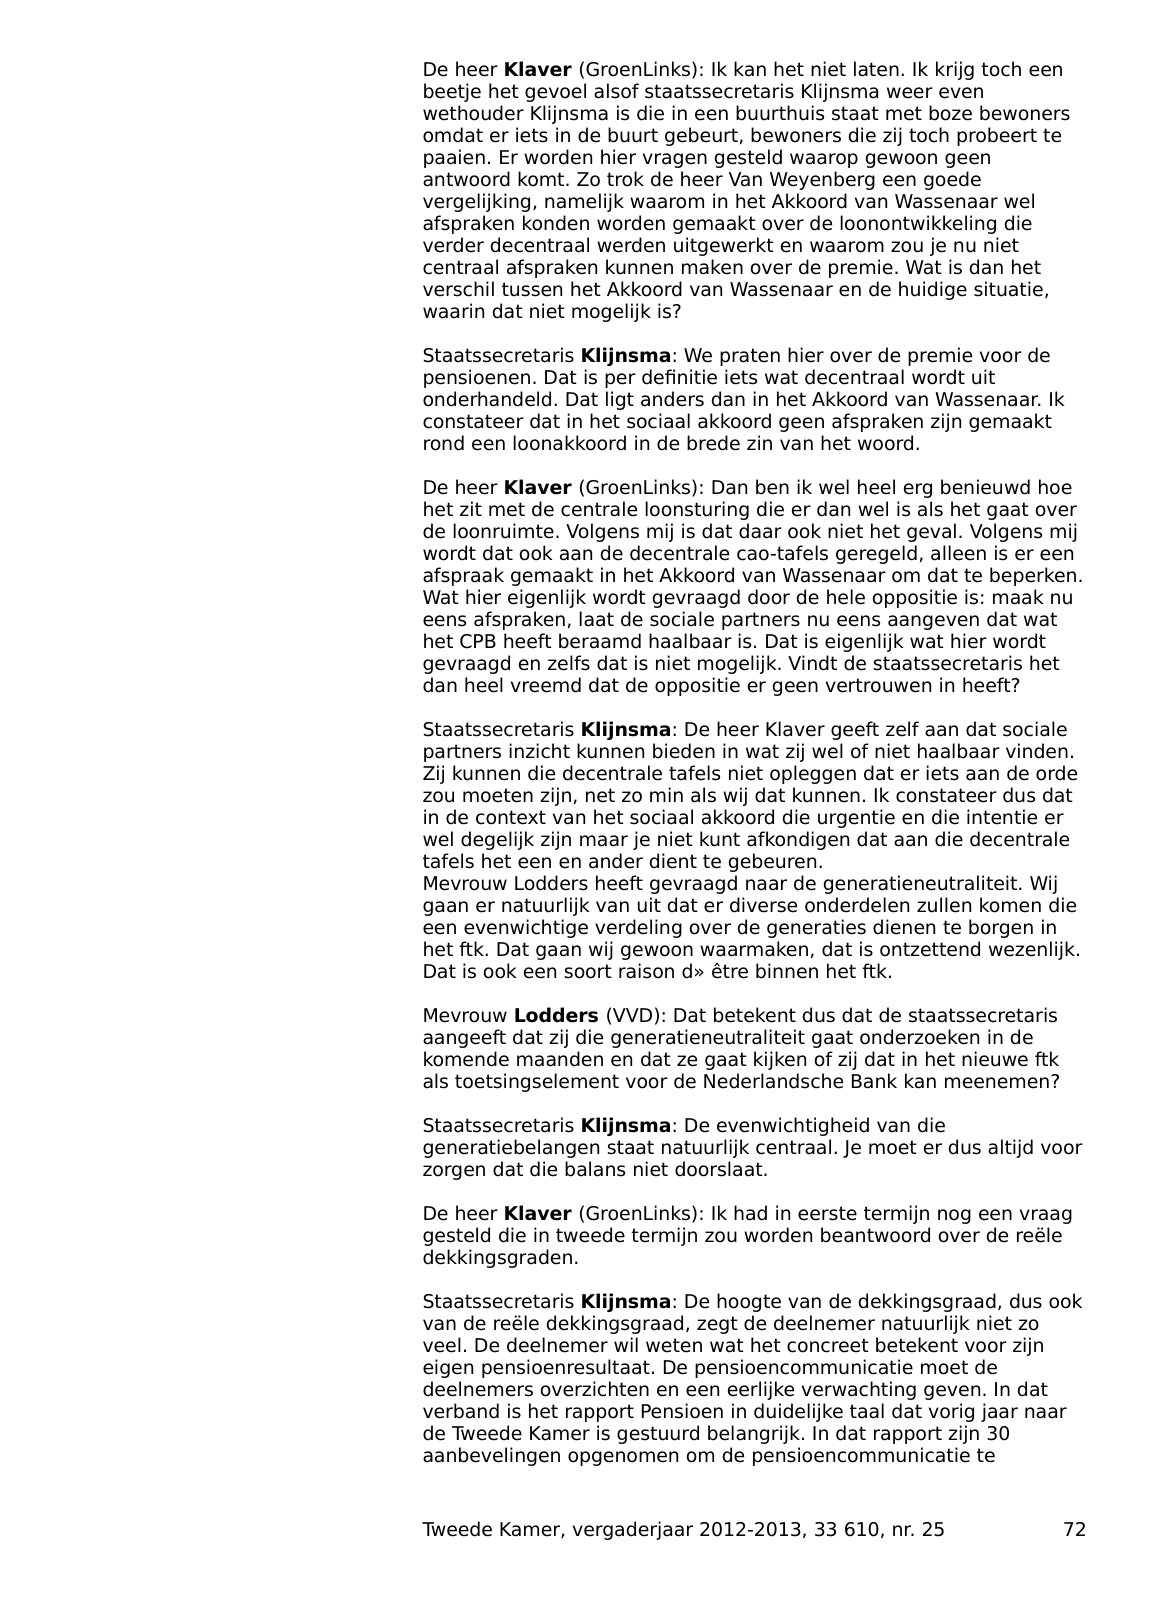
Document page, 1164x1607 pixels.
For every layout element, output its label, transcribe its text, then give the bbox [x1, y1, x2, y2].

text Staatssecretaris Klijnsma: De hoogte van de dekkingsgraad, dus ook van de reële dekkingsgraad, zegt de deelnemer natuurlijk niet zo veel. De deelnemer wil weten wat het concreet betekent voor zijn eigen pensioenresultaat. De pensioencommunicatie moet de deelnemers overzichten en een eerlijke verwachting geven. In dat verband is het rapport Pensioen in duidelijke taal dat vorig jaar naar de Tweede Kamer is gestuurd belangrijk. In dat rapport zijn 30 aanbevelingen opgenomen om de pensioencommunicatie te [422, 1291, 1087, 1467]
text De heer Klaver (GroenLinks): Dan ben ik wel heel erg benieuwd hoe het zit met de centrale loonsturing die er dan wel is als het gaat over de loonruimte. Volgens mij is dat daar ook niet het geval. Volgens mij wordt dat ook aan de decentrale cao-tafels geregeld, alleen is er een afspraak gemaakt in het Akkoord van Wassenaar om dat te beperken. Wat hier eigenlijk wordt gevraagd door de hele oppositie is: maak nu eens afspraken, laat de sociale partners nu eens aangeven dat wat het CPB heeft beraamd haalbaar is. Dat is eigenlijk wat hier wordt gevraagd en zelfs dat is niet mogelijk. Vindt de staatssecretaris het dan heel vreemd dat de oppositie er geen vertrouwen in heeft? [422, 477, 1087, 697]
text De heer Klaver (GroenLinks): Ik had in eerste termijn nog een vraag gesteld die in tweede termijn zou worden beantwoord over de reële dekkingsgraden. [422, 1203, 1087, 1269]
text Staatssecretaris Klijnsma: We praten hier over de premie voor de pensioenen. Dat is per definitie iets wat decentraal wordt uit onderhandeld. Dat ligt anders dan in het Akkoord van Wassenaar. Ik constateer dat in het sociaal akkoord geen afspraken zijn gemaakt rond een loonakkoord in de brede zin van het woord. [422, 345, 1087, 455]
text Mevrouw Lodders heeft gevraagd naar de generatieneutraliteit. Wij gaan er natuurlijk van uit dat er diverse onderdelen zullen komen die een evenwichtige verdeling over de generaties dienen te borgen in het ftk. Dat gaan wij gewoon waarmaken, dat is ontzettend wezenlijk. Dat is ook een soort raison d» être binnen het ftk. [422, 873, 1087, 983]
text Mevrouw Lodders (VVD): Dat betekent dus dat de staatssecretaris aangeeft dat zij die generatieneutraliteit gaat onderzoeken in de komende maanden en dat ze gaat kijken of zij dat in het nieuwe ftk als toetsingselement voor de Nederlandsche Bank kan meenemen? [422, 1005, 1087, 1093]
text Staatssecretaris Klijnsma: De evenwichtigheid van die generatiebelangen staat natuurlijk centraal. Je moet er dus altijd voor zorgen dat die balans niet doorslaat. [422, 1115, 1087, 1181]
text De heer Klaver (GroenLinks): Ik kan het niet laten. Ik krijg toch een beetje het gevoel alsof staatssecretaris Klijnsma weer even wethouder Klijnsma is die in een buurthuis staat met boze bewoners omdat er iets in de buurt gebeurt, bewoners die zij toch probeert te paaien. Er worden hier vragen gesteld waarop gewoon geen antwoord komt. Zo trok de heer Van Weyenberg een goede vergelijking, namelijk waarom in het Akkoord van Wassenaar wel afspraken konden worden gemaakt over de loonontwikkeling die verder decentraal werden uitgewerkt en waarom zou je nu niet centraal afspraken kunnen maken over de premie. Wat is dan het verschil tussen het Akkoord van Wassenaar en de huidige situatie, waarin dat niet mogelijk is? [422, 59, 1087, 323]
text Staatssecretaris Klijnsma: De heer Klaver geeft zelf aan dat sociale partners inzicht kunnen bieden in wat zij wel of niet haalbaar vinden. Zij kunnen die decentrale tafels niet opleggen dat er iets aan de orde zou moeten zijn, net zo min als wij dat kunnen. Ik constateer dus dat in de context van het sociaal akkoord die urgentie en die intentie er wel degelijk zijn maar je niet kunt afkondigen dat aan die decentrale tafels het een en ander dient te gebeuren. [422, 719, 1087, 873]
